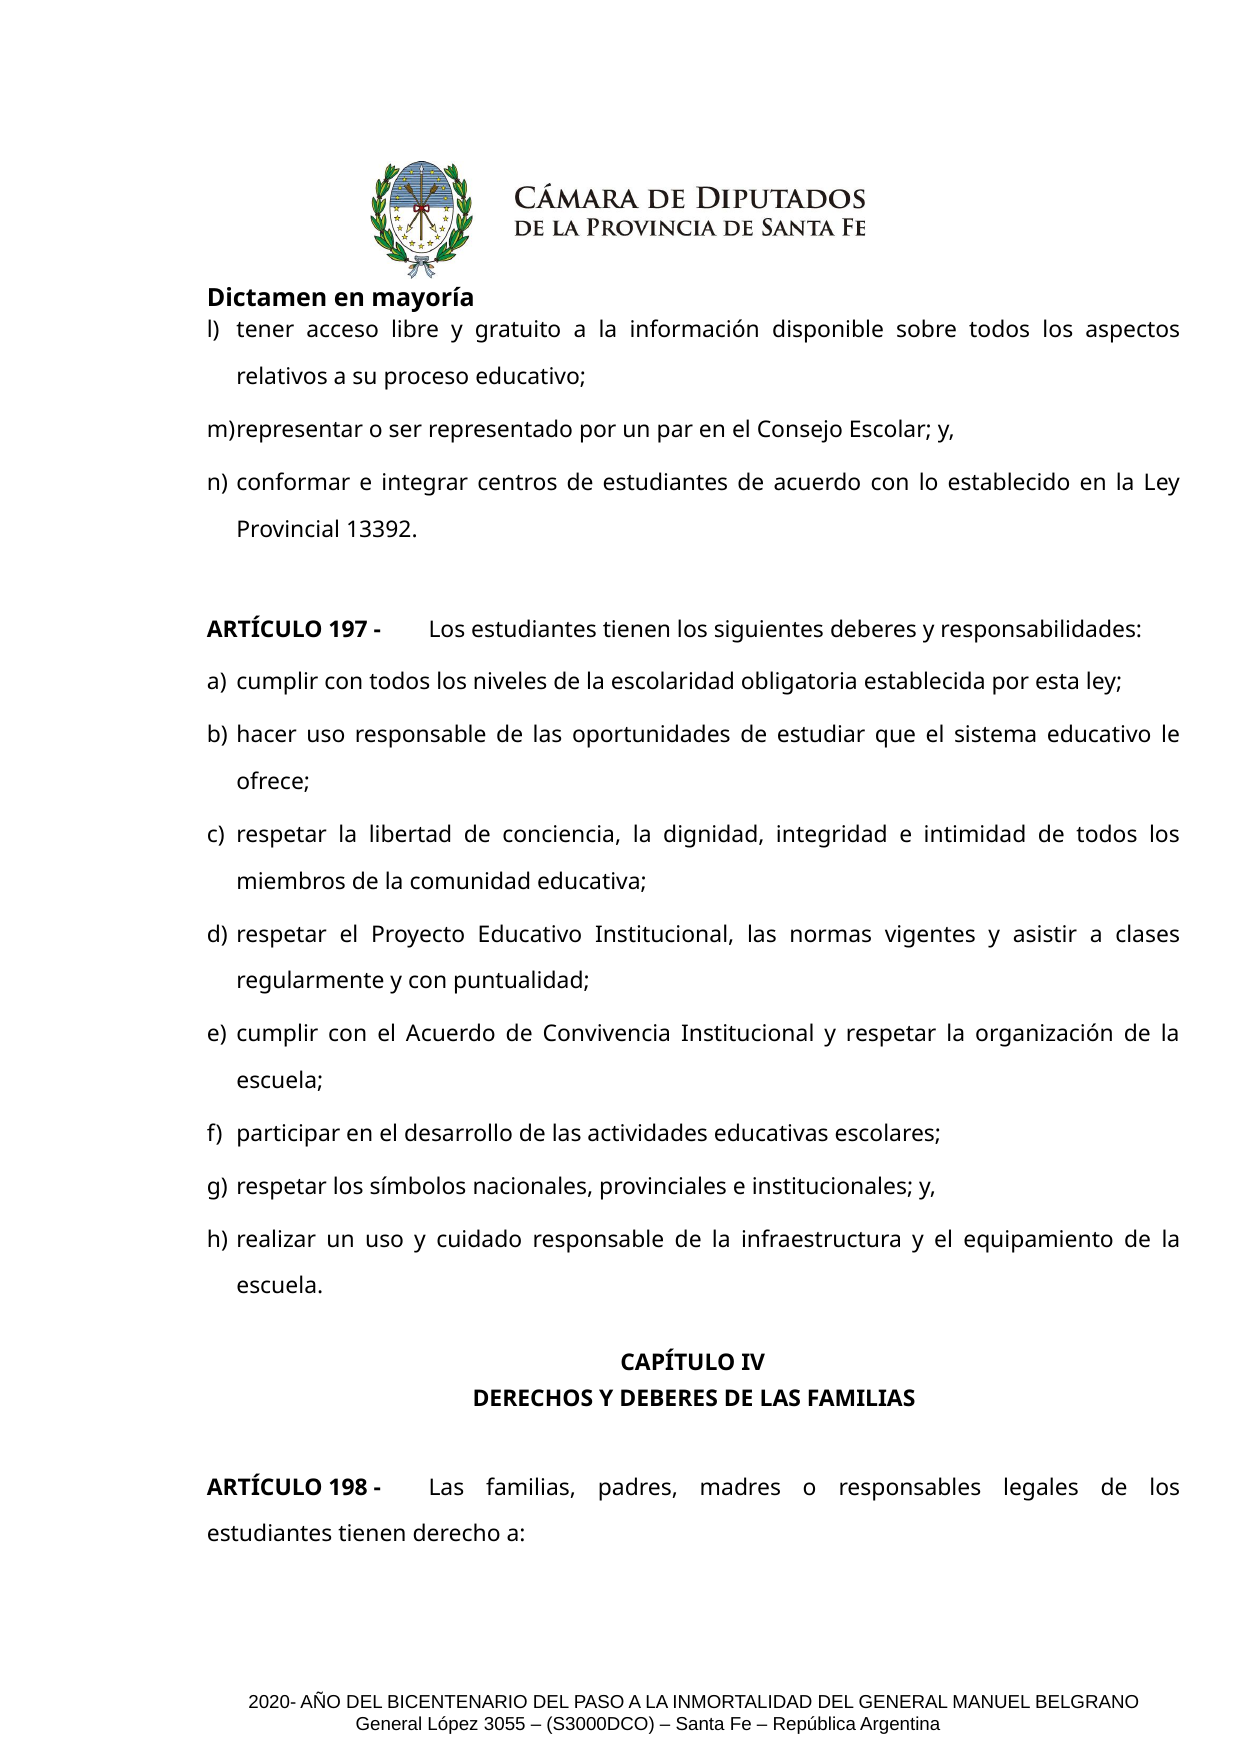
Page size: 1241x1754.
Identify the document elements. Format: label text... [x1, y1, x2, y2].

list respetar los símbolos nacionales, provinciales e institucionales; y, [207, 1170, 1181, 1201]
list respetar el Proyecto Educativo Institucional, las normas vigentes y asistir a clases regularmente y con puntualidad; [207, 917, 1181, 996]
list tener acceso libre y gratuito a la información disponible sobre todos los aspectos relativos a su proceso educativo; [207, 313, 1181, 392]
list cumplir con todos los niveles de la escolaridad obligatoria establecida por esta ley; [207, 665, 1181, 697]
list participar en el desarrollo de las actividades educativas escolares; [207, 1117, 1181, 1148]
list realizar un uso y cuidado responsable de la infraestructura y el equipamiento de la escuela. [207, 1222, 1181, 1301]
picture [370, 161, 866, 283]
list cumplir con el Acuerdo de Convivencia Institucional y respetar la organización de la escuela; [207, 1017, 1181, 1095]
list Las familias, padres, madres o responsables legales de los estudiantes tienen derecho a: [207, 1470, 1181, 1548]
list representar o ser representado por un par en el Consejo Escolar; y, [207, 413, 1181, 444]
list respetar la libertad de conciencia, la dignidad, integridad e intimidad de todos los miembros de la comunidad educativa; [207, 818, 1181, 896]
list Los estudiantes tienen los siguientes deberes y responsabilidades: [207, 612, 1181, 644]
list DERECHOS Y DEBERES DE LAS FAMILIAS [207, 1346, 1181, 1413]
list hacer uso responsable de las oportunidades de estudiar que el sistema educativo le ofrece; [207, 718, 1181, 796]
list conformar e integrar centros de estudiantes de acuerdo con lo establecido en la Ley Provincial 13392. [207, 466, 1181, 544]
